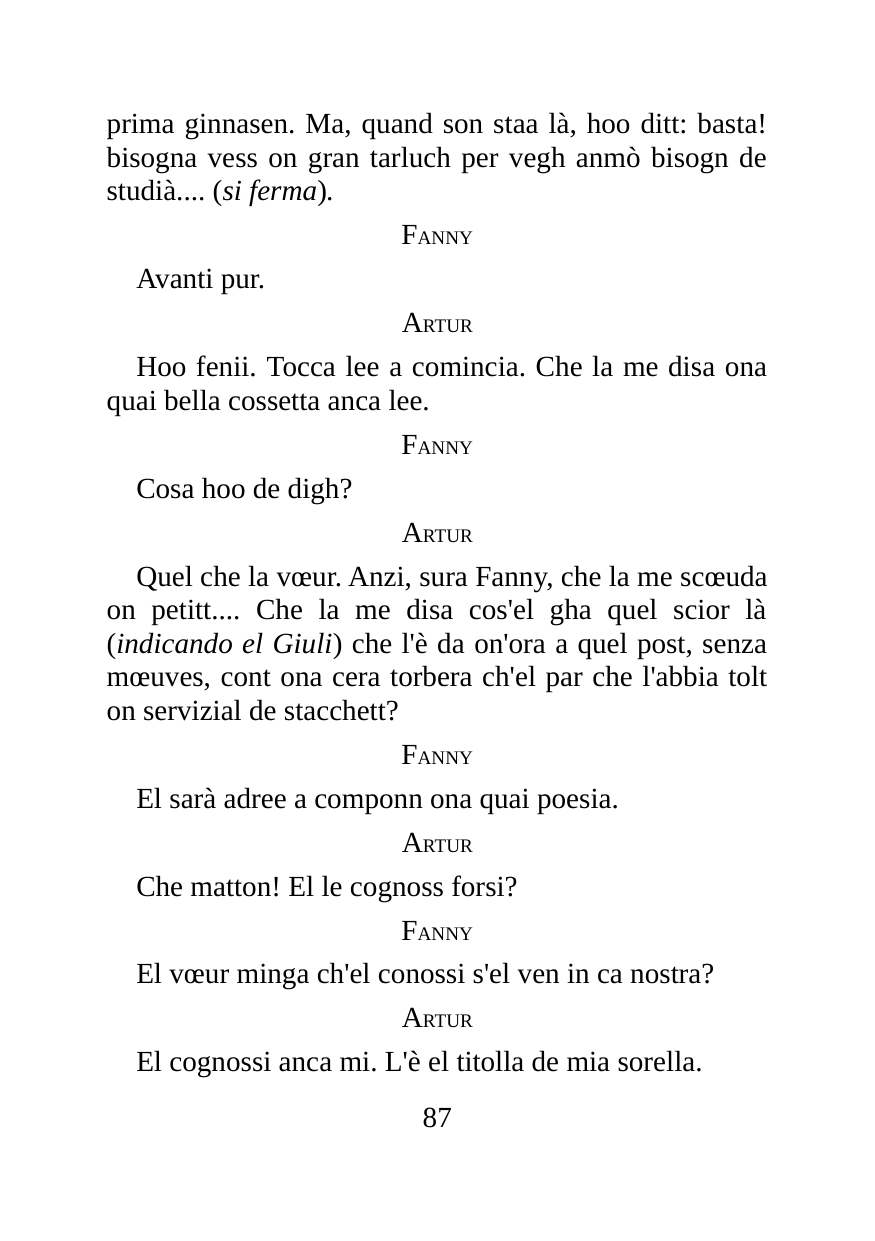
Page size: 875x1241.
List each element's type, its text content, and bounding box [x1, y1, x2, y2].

text Cosa hoo de digh? [106, 471, 768, 504]
text Artur [106, 825, 768, 858]
text Artur [106, 305, 768, 339]
text Hoo fenii. Tocca lee a comincia. Che la me disa ona quai bella cossetta anca lee. [106, 349, 768, 416]
text Fanny [106, 217, 768, 251]
text Che matton! El le cognoss forsi? [106, 869, 768, 902]
text El vœur minga ch'el conossi s'el ven in ca nostra? [106, 957, 768, 990]
text Fanny [106, 737, 768, 770]
text Fanny [106, 913, 768, 946]
text Fanny [106, 427, 768, 460]
text Avanti pur. [106, 261, 768, 295]
text Artur [106, 1001, 768, 1034]
text El cognossi anca mi. L'è el titolla de mia sorella. [106, 1044, 768, 1078]
text Quel che la vœur. Anzi, sura Fanny, che la me scœuda on petitt.... Che la me disa cos'el gha quel scior là (indicando el Giuli) che l'è da on'ora a quel post, senza mœuves, cont ona cera torbera ch'el par che l'abbia tolt on servizial de stacchett? [106, 559, 768, 726]
text Artur [106, 515, 768, 548]
text El sarà adree a componn ona quai poesia. [106, 781, 768, 814]
text prima ginnasen. Ma, quand son staa là, hoo ditt: basta! bisogna vess on gran tarluch per vegh anmò bisogn de studià.... (si ferma). [106, 106, 768, 207]
